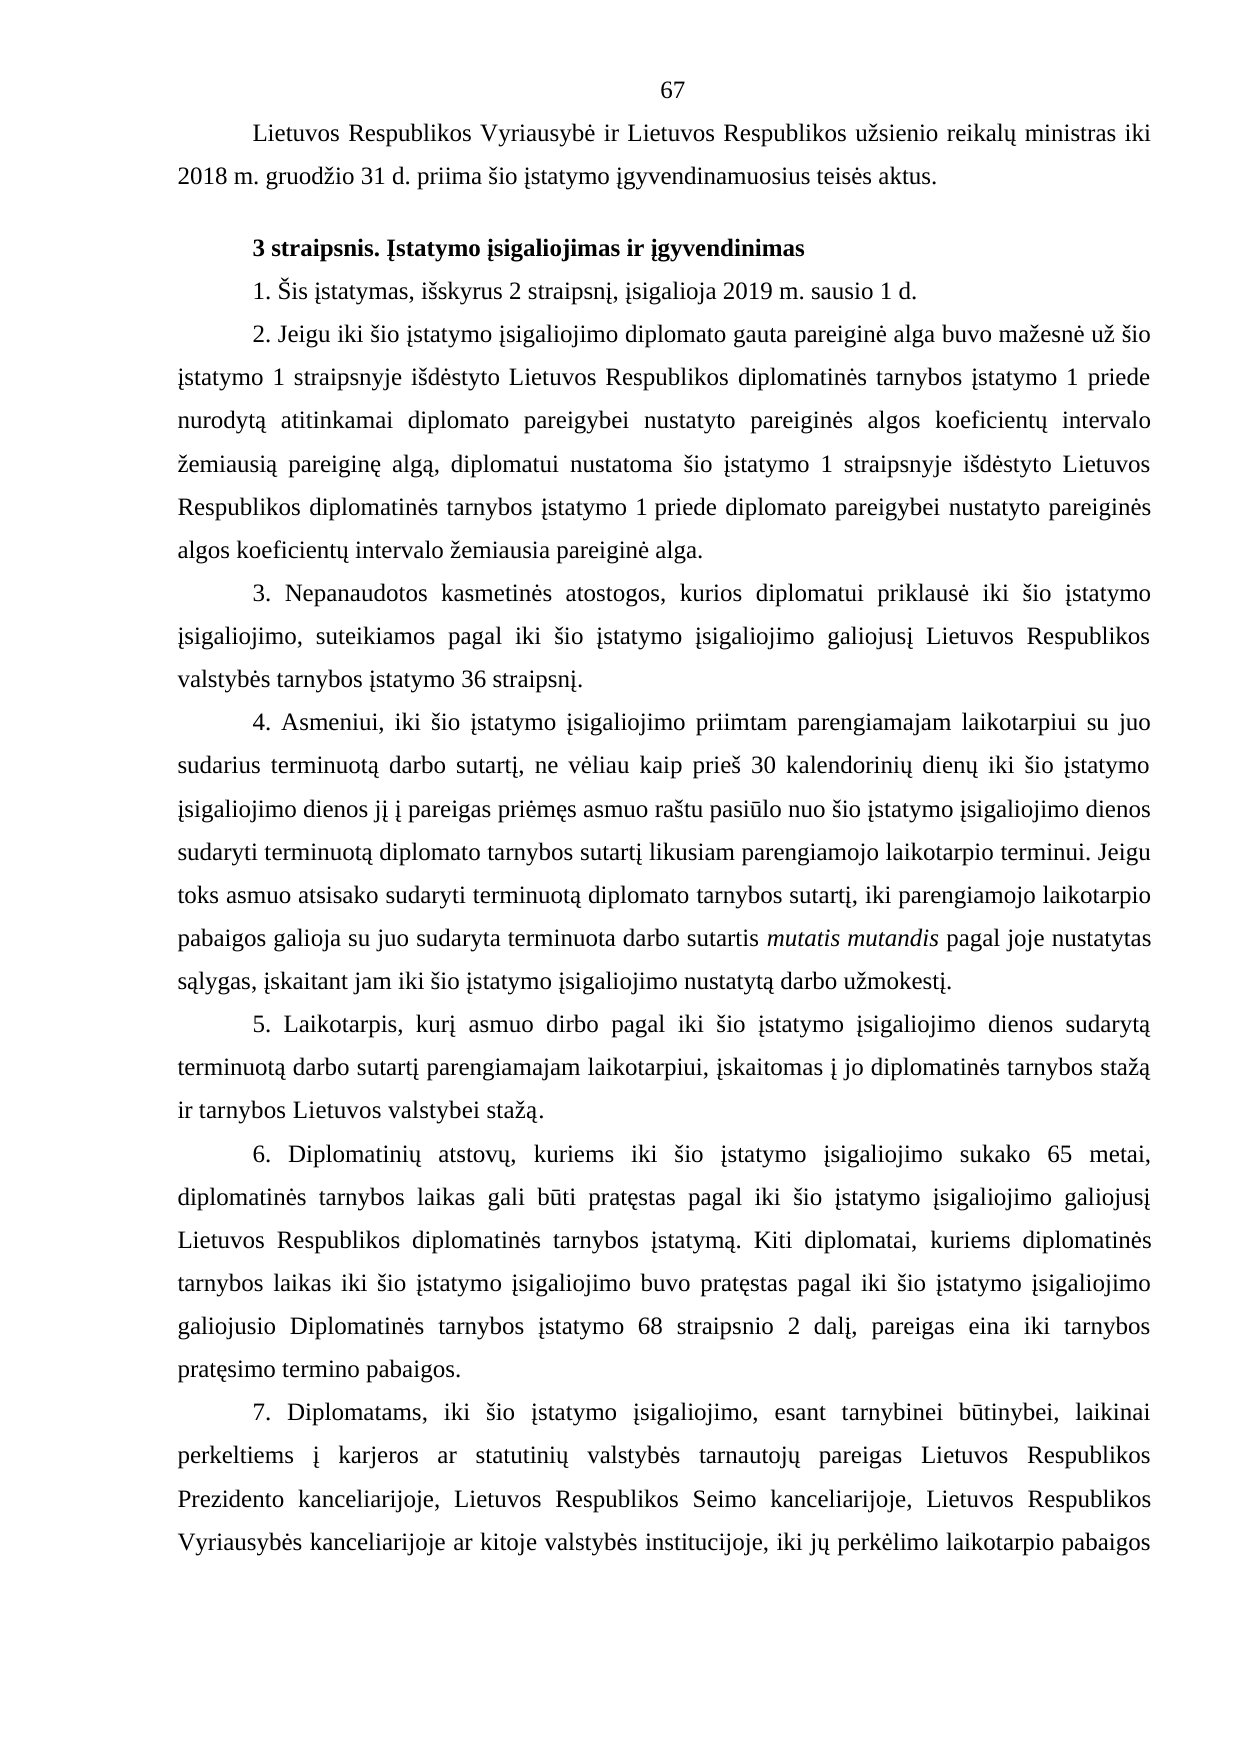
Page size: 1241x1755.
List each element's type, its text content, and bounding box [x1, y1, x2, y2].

text 1. Šis įstatymas, išskyrus 2 straipsnį, įsigalioja 2019 m. sausio 1 d. [177, 276, 1152, 305]
text 3 straipsnis. Įstatymo įsigaliojimas ir įgyvendinimas [177, 233, 1152, 262]
text 6. Diplomatinių atstovų, kuriems iki šio įstatymo įsigaliojimo sukako 65 metai, diplomatinės tarnybos laikas gali būti pratęstas pagal iki šio įstatymo įsigaliojimo galiojusį Lietuvos Respublikos diplomatinės tarnybos įstatymą. Kiti diplomatai, kuriems diplomatinės tarnybos laikas iki šio įstatymo įsigaliojimo buvo pratęstas pagal iki šio įstatymo įsigaliojimo galiojusio Diplomatinės tarnybos įstatymo 68 straipsnio 2 dalį, pareigas eina iki tarnybos pratęsimo termino pabaigos. [177, 1139, 1152, 1383]
text 4. Asmeniui, iki šio įstatymo įsigaliojimo priimtam parengiamajam laikotarpiui su juo sudarius terminuotą darbo sutartį, ne vėliau kaip prieš 30 kalendorinių dienų iki šio įstatymo įsigaliojimo dienos jį į pareigas priėmęs asmuo raštu pasiūlo nuo šio įstatymo įsigaliojimo dienos sudaryti terminuotą diplomato tarnybos sutartį likusiam parengiamojo laikotarpio terminui. Jeigu toks asmuo atsisako sudaryti terminuotą diplomato tarnybos sutartį, iki parengiamojo laikotarpio pabaigos galioja su juo sudaryta terminuota darbo sutartis mutatis mutandis pagal joje nustatytas sąlygas, įskaitant jam iki šio įstatymo įsigaliojimo nustatytą darbo užmokestį. [177, 707, 1152, 995]
text 7. Diplomatams, iki šio įstatymo įsigaliojimo, esant tarnybinei būtinybei, laikinai perkeltiems į karjeros ar statutinių valstybės tarnautojų pareigas Lietuvos Respublikos Prezidento kanceliarijoje, Lietuvos Respublikos Seimo kanceliarijoje, Lietuvos Respublikos Vyriausybės kanceliarijoje ar kitoje valstybės institucijoje, iki jų perkėlimo laikotarpio pabaigos [177, 1397, 1152, 1556]
text 2. Jeigu iki šio įstatymo įsigaliojimo diplomato gauta pareiginė alga buvo mažesnė už šio įstatymo 1 straipsnyje išdėstyto Lietuvos Respublikos diplomatinės tarnybos įstatymo 1 priede nurodytą atitinkamai diplomato pareigybei nustatyto pareiginės algos koeficientų intervalo žemiausią pareiginę algą, diplomatui nustatoma šio įstatymo 1 straipsnyje išdėstyto Lietuvos Respublikos diplomatinės tarnybos įstatymo 1 priede diplomato pareigybei nustatyto pareiginės algos koeficientų intervalo žemiausia pareiginė alga. [177, 319, 1152, 564]
text 3. Nepanaudotos kasmetinės atostogos, kurios diplomatui priklausė iki šio įstatymo įsigaliojimo, suteikiamos pagal iki šio įstatymo įsigaliojimo galiojusį Lietuvos Respublikos valstybės tarnybos įstatymo 36 straipsnį. [177, 578, 1152, 693]
text 5. Laikotarpis, kurį asmuo dirbo pagal iki šio įstatymo įsigaliojimo dienos sudarytą terminuotą darbo sutartį parengiamajam laikotarpiui, įskaitomas į jo diplomatinės tarnybos stažą ir tarnybos Lietuvos valstybei stažą. [177, 1009, 1152, 1124]
text Lietuvos Respublikos Vyriausybė ir Lietuvos Respublikos užsienio reikalų ministras iki 2018 m. gruodžio 31 d. priima šio įstatymo įgyvendinamuosius teisės aktus. [177, 118, 1152, 190]
